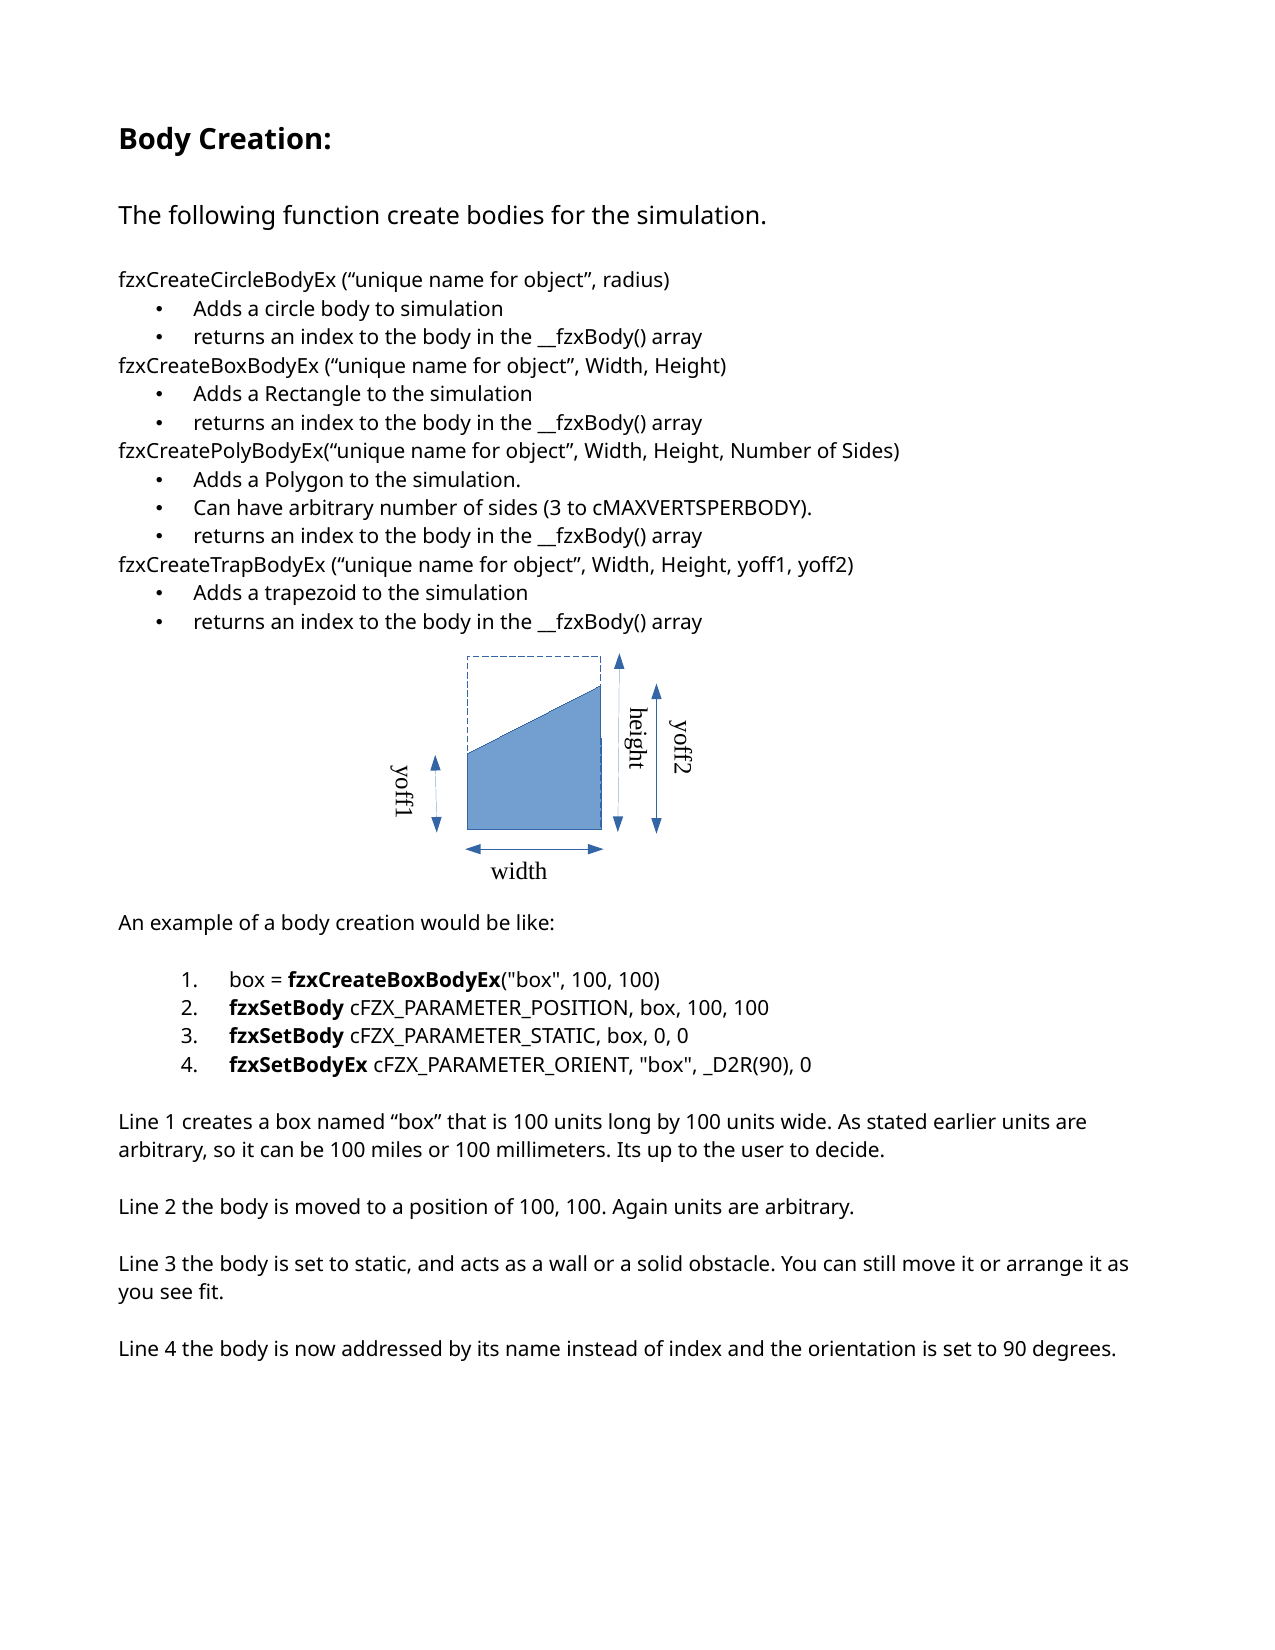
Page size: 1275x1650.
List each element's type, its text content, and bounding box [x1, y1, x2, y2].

text fzxCreateTrapBodyEx (“unique name for object”, Width, Height, yoff1, yoff2) [118, 550, 1157, 578]
list fzxSetBody cFZX_PARAMETER_STATIC, box, 0, 0 [181, 1022, 1157, 1050]
list Adds a circle body to simulation [156, 294, 1157, 322]
text Line 2 the body is moved to a position of 100, 100. Again units are arbitrary. [118, 1192, 1157, 1221]
list Adds a Polygon to the simulation. [156, 465, 1157, 493]
list Adds a Rectangle to the simulation [156, 379, 1157, 408]
text An example of a body creation would be like: [118, 908, 1157, 936]
text Line 3 the body is set to static, and acts as a wall or a solid obstacle. You can still move it or arrange it as you see fit. [118, 1249, 1157, 1306]
text The following function create bodies for the simulation. [118, 197, 1157, 232]
list box = fzxCreateBoxBodyEx("box", 100, 100) [181, 965, 1157, 993]
list fzxSetBody cFZX_PARAMETER_POSITION, box, 100, 100 [181, 993, 1157, 1022]
list fzxSetBodyEx cFZX_PARAMETER_ORIENT, "box", _D2R(90), 0 [181, 1050, 1157, 1078]
list Can have arbitrary number of sides (3 to cMAXVERTSPERBODY). [156, 493, 1157, 522]
text fzxCreatePolyBodyEx(“unique name for object”, Width, Height, Number of Sides) [118, 436, 1157, 465]
list returns an index to the body in the __fzxBody() array [156, 522, 1157, 550]
text Line 1 creates a box named “box” that is 100 units long by 100 units wide. As stated earlier units are arbitrary, so it can be 100 miles or 100 millimeters. Its up to the user to decide. [118, 1107, 1157, 1164]
list returns an index to the body in the __fzxBody() array [156, 408, 1157, 436]
text Line 4 the body is now addressed by its name instead of index and the orientation is set to 90 degrees. [118, 1334, 1157, 1363]
list returns an index to the body in the __fzxBody() array [156, 322, 1157, 351]
text fzxCreateBoxBodyEx (“unique name for object”, Width, Height) [118, 351, 1157, 379]
text fzxCreateCircleBodyEx (“unique name for object”, radius) [118, 266, 1157, 294]
list returns an index to the body in the __fzxBody() array [156, 607, 1157, 635]
text Body Creation: [118, 118, 1157, 158]
list Adds a trapezoid to the simulation [156, 578, 1157, 607]
